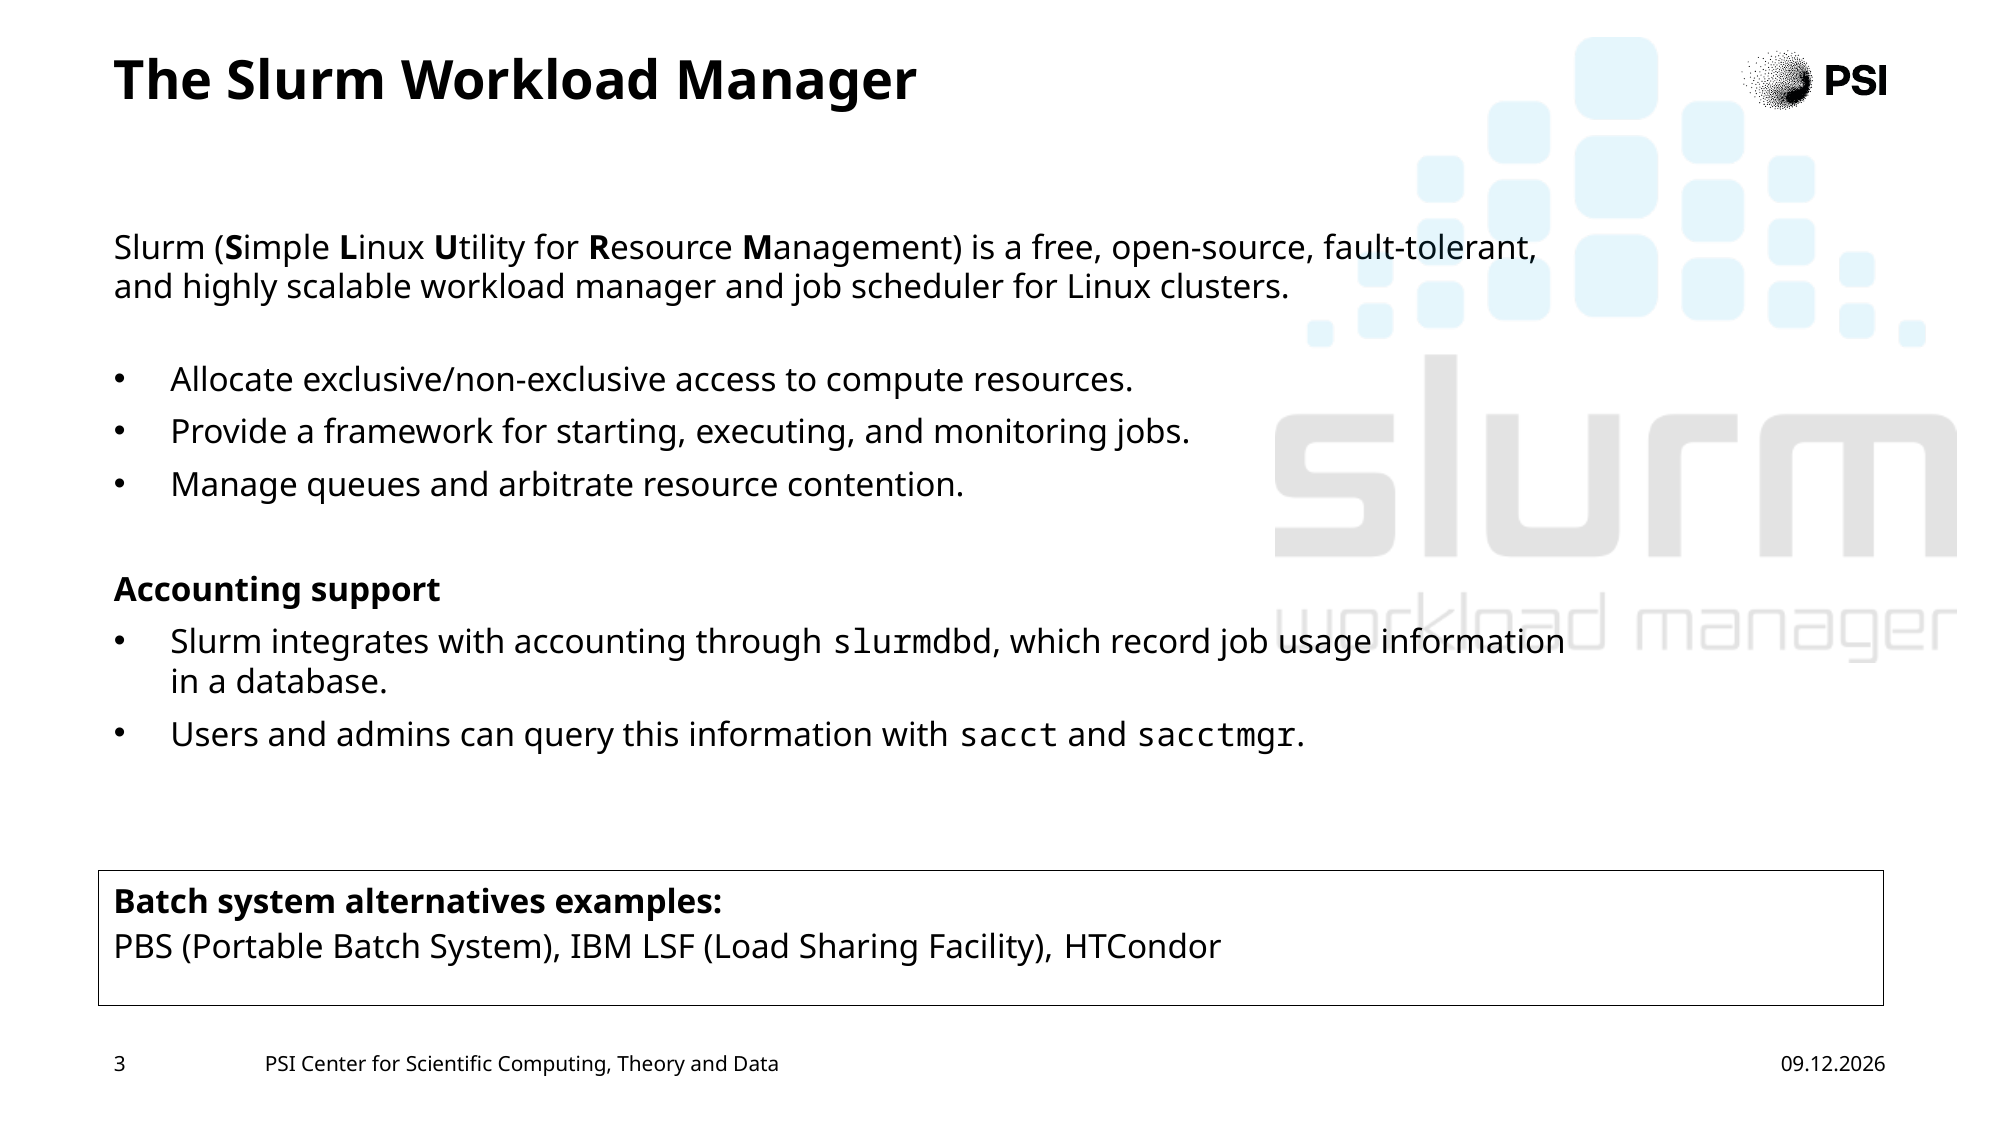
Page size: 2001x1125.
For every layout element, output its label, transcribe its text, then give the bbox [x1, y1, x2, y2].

title The Slurm Workload Manager [114, 45, 1585, 179]
list Slurm (Simple Linux Utility for Resource Management) is a free, open-source, fault‑tolerant, and highly scalable workload manager and job scheduler for Linux clusters. Allocate exclusive/non-exclusive access to compute resources. Provide a framework for starting, executing, and monitoring jobs. Manage queues and arbitrate resource contention. Accounting support Slurm integrates with accounting through slurmdbd, which record job usage information in a database. Users and admins can query this information with sacct and sacctmgr. [114, 225, 1585, 870]
text_box Batch system alternatives examples: PBS (Portable Batch System), IBM LSF (Load Sharing Facility), HTCondor [98, 870, 1884, 1006]
picture [1275, 37, 1957, 663]
